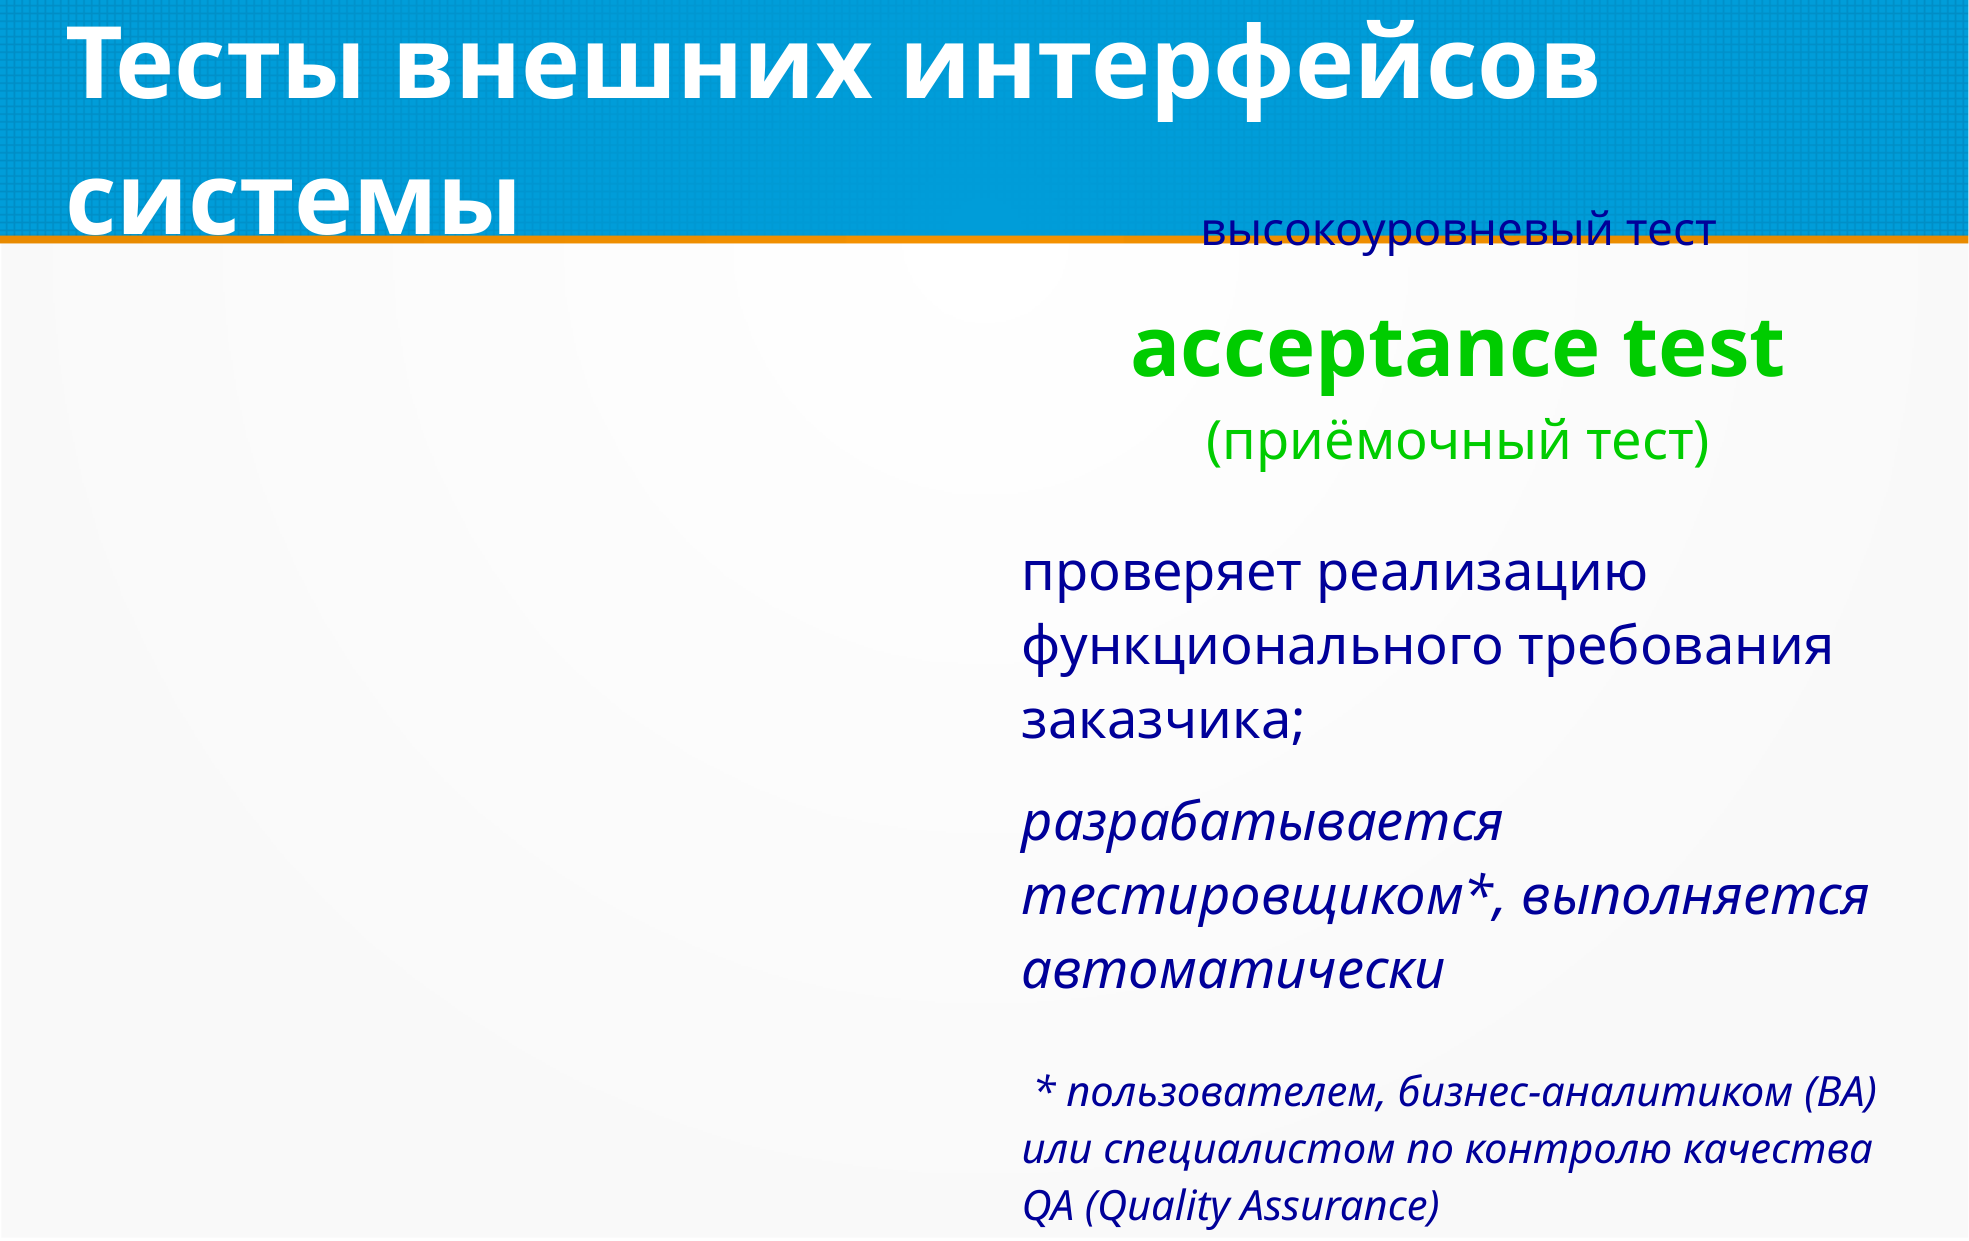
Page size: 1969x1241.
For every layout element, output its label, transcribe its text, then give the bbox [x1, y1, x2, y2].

picture [1557, 235, 1569, 242]
picture [1420, 236, 1434, 242]
picture [1291, 236, 1305, 242]
picture [1581, 236, 1588, 244]
picture [1680, 236, 1704, 244]
picture [1492, 236, 1504, 244]
text_box высокоуровневый тест acceptance test (приёмочный тест) проверяет реализацию функционального требования заказчика; разрабатывается тестировщиком*, выполняется автоматически * пользователем, бизнес-аналитиком (BA) или специалистом по контролю качества QA (Quality Assurance) [1015, 244, 1902, 1185]
picture [1638, 236, 1654, 244]
picture [1504, 236, 1526, 244]
picture [1221, 236, 1230, 244]
picture [1530, 236, 1542, 242]
picture [1234, 235, 1246, 242]
picture [1377, 236, 1389, 244]
picture [1356, 236, 1371, 244]
picture [1393, 236, 1406, 242]
picture [1208, 235, 1220, 242]
picture [1462, 236, 1471, 244]
picture [1258, 236, 1269, 244]
picture [1269, 236, 1291, 244]
picture [1570, 236, 1577, 244]
picture [1305, 236, 1315, 244]
picture [1327, 236, 1342, 244]
text_box Тесты внешних интерфейсов системы [59, 55, 1902, 200]
picture [1247, 236, 1254, 244]
picture [1543, 236, 1553, 244]
picture [1407, 236, 1420, 244]
picture [1475, 236, 1488, 244]
picture [1594, 235, 1606, 244]
picture [1654, 236, 1680, 244]
picture [1342, 236, 1356, 242]
picture [1319, 236, 1329, 244]
picture [1610, 236, 1634, 244]
picture [1434, 236, 1445, 244]
picture [0, 234, 1969, 1241]
picture [1449, 235, 1461, 242]
